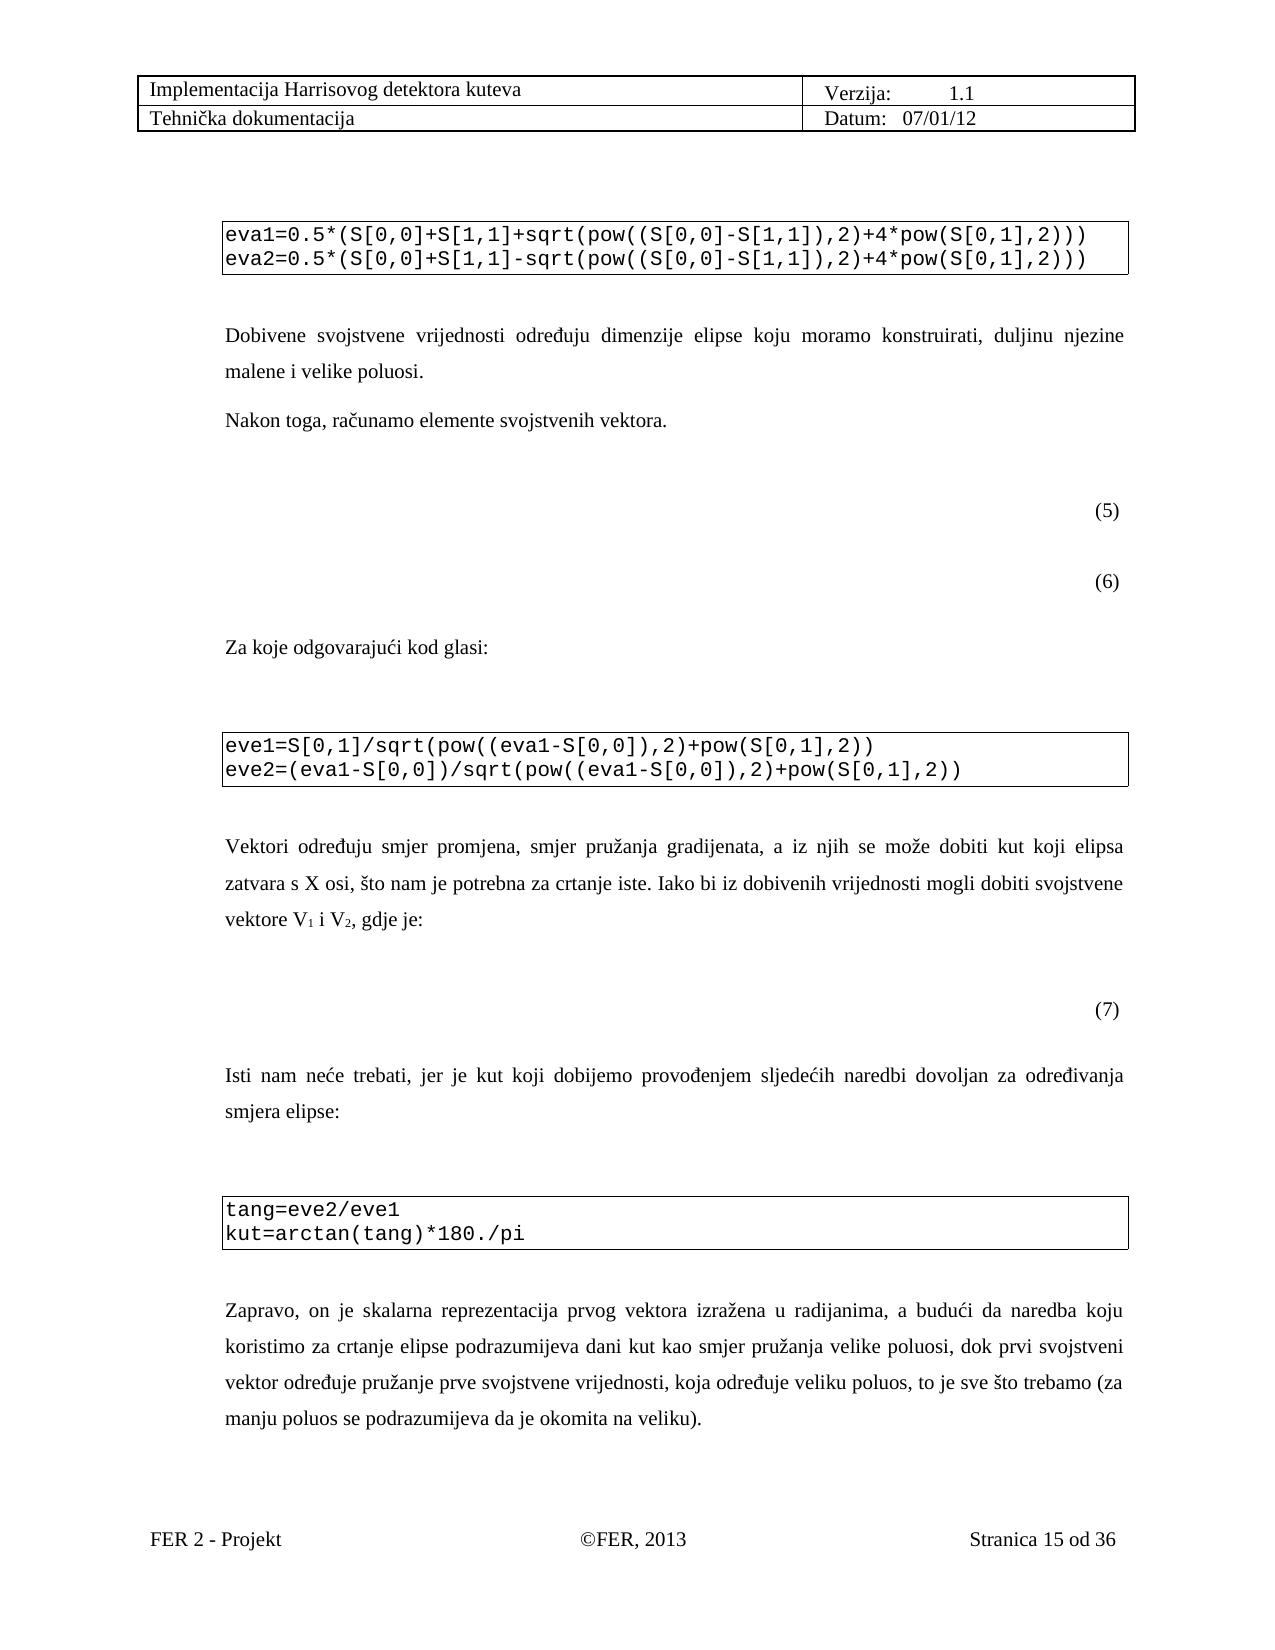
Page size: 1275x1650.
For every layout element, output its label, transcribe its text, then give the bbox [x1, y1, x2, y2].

table_header (7) [1017, 991, 1125, 1027]
table_header (5) [1017, 492, 1125, 528]
text eva2=0.5*(S[0,0]+S[1,1]-sqrt(pow((S[0,0]-S[1,1]),2)+4*pow(S[0,1],2))) [223, 244, 1128, 274]
text Vektori određuju smjer promjena, smjer pružanja gradijenata, a iz njih se može dobiti kut koji elipsa zatvara s X osi, što nam je potrebna za crtanje iste. Iako bi iz dobivenih vrijednosti mogli dobiti svojstvene vektore V1 i V2, gdje je: [225, 834, 1125, 931]
text tang=eve2/eve1 [223, 1197, 1128, 1219]
text Za koje odgovarajući kod glasi: [225, 635, 1125, 659]
text kut=arctan(tang)*180./pi [223, 1219, 1128, 1249]
table_header [150, 991, 1017, 1027]
text Isti nam neće trebati, jer je kut koji dobijemo provođenjem sljedećih naredbi dovoljan za određivanja smjera elipse: [225, 1063, 1125, 1123]
table_header [150, 492, 1017, 528]
text Dobivene svojstvene vrijednosti određuju dimenzije elipse koju moramo konstruirati, duljinu njezine malene i velike poluosi. [225, 323, 1125, 383]
text eve2=(eva1-S[0,0])/sqrt(pow((eva1-S[0,0]),2)+pow(S[0,1],2)) [223, 756, 1128, 786]
table_header [150, 564, 1017, 599]
text Nakon toga, računamo elemente svojstvenih vektora. [225, 407, 1125, 432]
text Zapravo, on je skalarna reprezentacija prvog vektora izražena u radijanima, a budući da naredba koju koristimo za crtanje elipse podrazumijeva dani kut kao smjer pružanja velike poluosi, dok prvi svojstveni vektor određuje pružanje prve svojstvene vrijednosti, koja određuje veliku poluos, to je sve što trebamo (za manju poluos se podrazumijeva da je okomita na veliku). [225, 1298, 1125, 1430]
text eve1=S[0,1]/sqrt(pow((eva1-S[0,0]),2)+pow(S[0,1],2)) [223, 733, 1128, 756]
text eva1=0.5*(S[0,0]+S[1,1]+sqrt(pow((S[0,0]-S[1,1]),2)+4*pow(S[0,1],2))) [223, 222, 1128, 244]
table_header (6) [1017, 564, 1125, 599]
